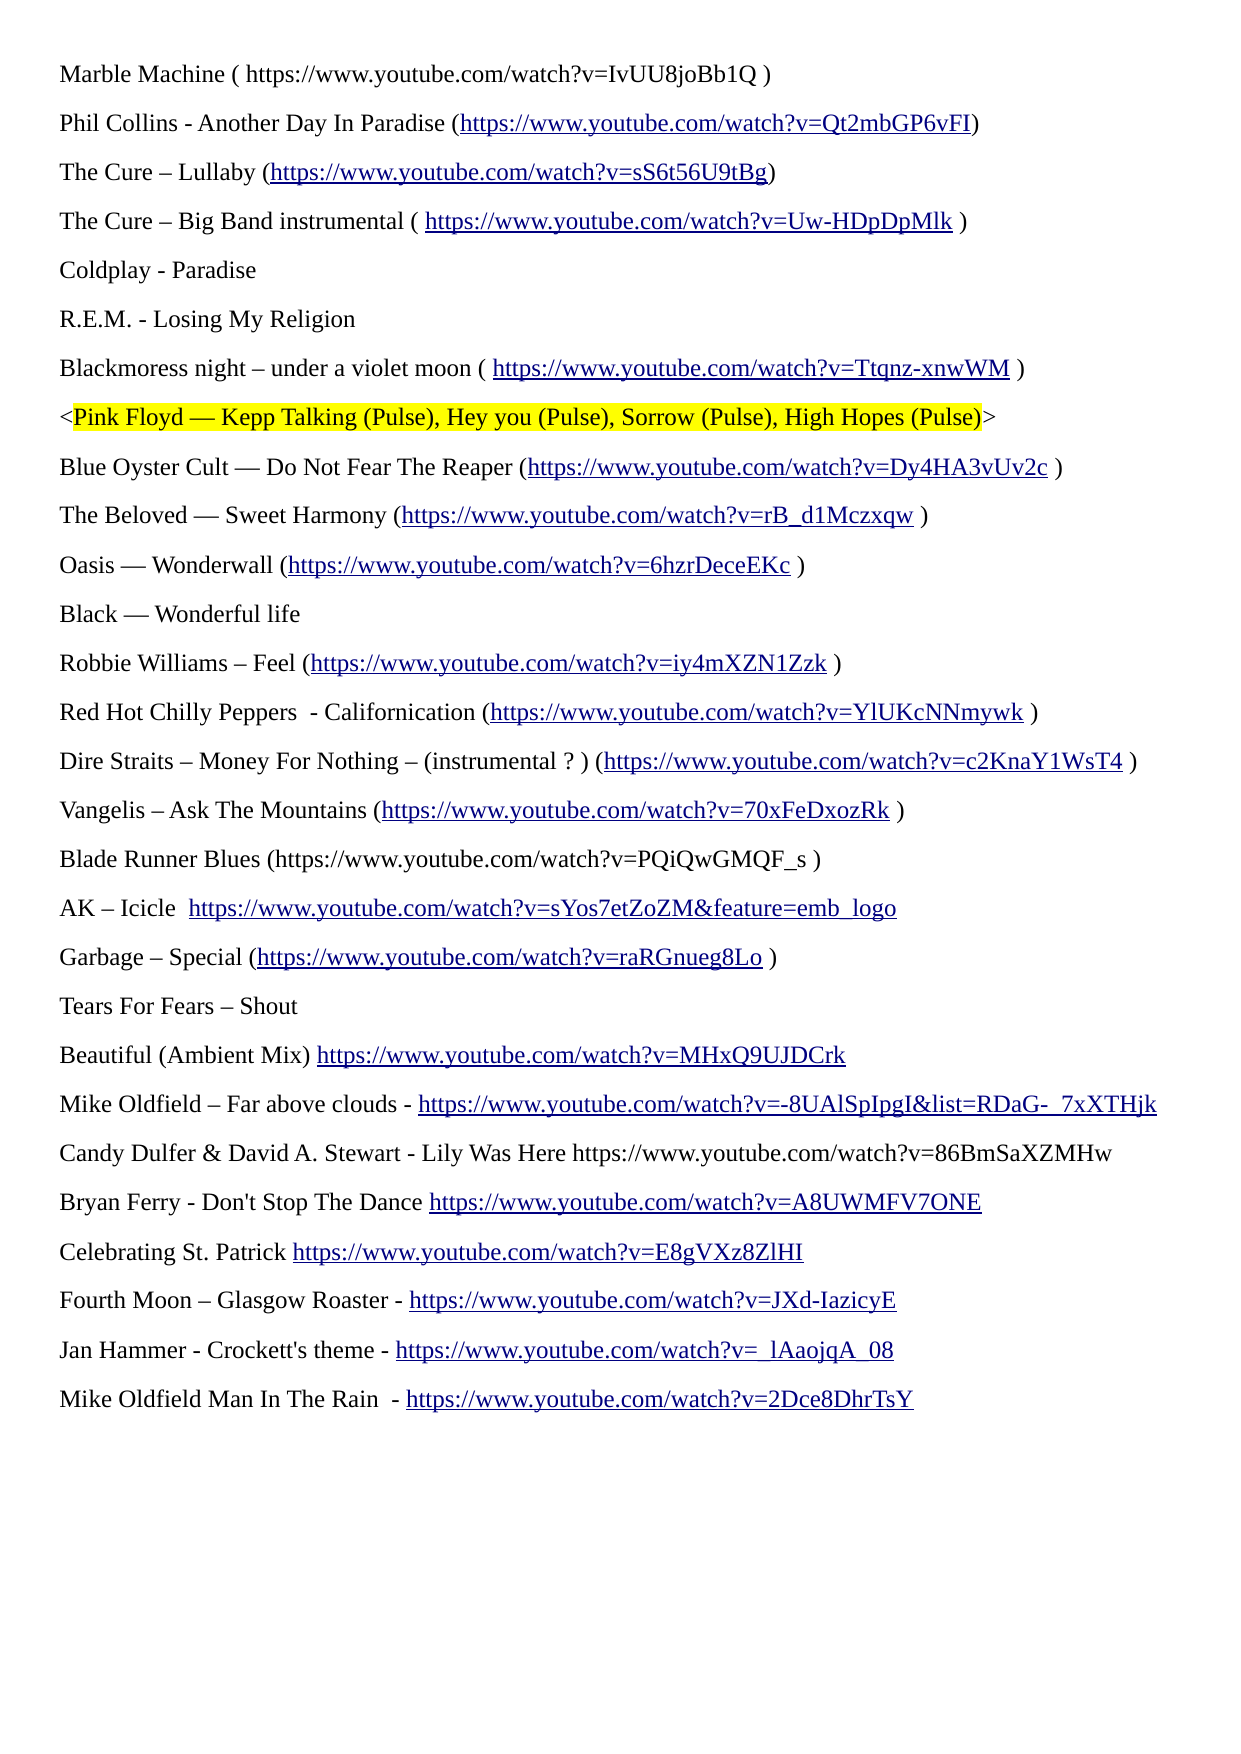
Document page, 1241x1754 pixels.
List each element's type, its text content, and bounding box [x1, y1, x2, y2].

text Celebrating St. Patrick https://www.youtube.com/watch?v=E8gVXz8ZlHI [59, 1237, 1181, 1265]
text The Cure – Big Band instrumental ( https://www.youtube.com/watch?v=Uw-HDpDpMlk ) [59, 206, 1181, 235]
text Mike Oldfield – Far above clouds - https://www.youtube.com/watch?v=-8UAlSpIpgI&list=RDaG-_7xXTHjk [59, 1089, 1181, 1118]
text Bryan Ferry - Don't Stop The Dance https://www.youtube.com/watch?v=A8UWMFV7ONE [59, 1187, 1181, 1216]
text Oasis — Wonderwall (https://www.youtube.com/watch?v=6hzrDeceEKc ) [59, 550, 1181, 578]
text Blue Oyster Cult — Do Not Fear The Reaper (https://www.youtube.com/watch?v=Dy4HA3vUv2c ) [59, 452, 1181, 480]
text <Pink Floyd — Kepp Talking (Pulse), Hey you (Pulse), Sorrow (Pulse), High Hopes (Pulse)> [59, 402, 1181, 431]
text Dire Straits – Money For Nothing – (instrumental ? ) (https://www.youtube.com/watch?v=c2KnaY1WsT4 ) [59, 746, 1181, 775]
text R.E.M. - Losing My Religion [59, 304, 1181, 333]
text Blade Runner Blues (https://www.youtube.com/watch?v=PQiQwGMQF_s ) [59, 844, 1181, 873]
text Coldplay - Paradise [59, 255, 1181, 284]
text Candy Dulfer & David A. Stewart - Lily Was Here https://www.youtube.com/watch?v=86BmSaXZMHw [59, 1138, 1181, 1167]
text Robbie Williams – Feel (https://www.youtube.com/watch?v=iy4mXZN1Zzk ) [59, 648, 1181, 677]
text Marble Machine ( https://www.youtube.com/watch?v=IvUU8joBb1Q ) [59, 59, 1181, 88]
text AK – Icicle https://www.youtube.com/watch?v=sYos7etZoZM&feature=emb_logo [59, 893, 1181, 922]
text The Beloved — Sweet Harmony (https://www.youtube.com/watch?v=rB_d1Mczxqw ) [59, 501, 1181, 529]
text Jan Hammer - Crockett's theme - https://www.youtube.com/watch?v=_lAaojqA_08 [59, 1335, 1181, 1363]
text Phil Collins - Another Day In Paradise (https://www.youtube.com/watch?v=Qt2mbGP6vFI) [59, 108, 1181, 137]
text Black — Wonderful life [59, 599, 1181, 627]
text Red Hot Chilly Peppers - Californication (https://www.youtube.com/watch?v=YlUKcNNmywk ) [59, 697, 1181, 726]
text Beautiful (Ambient Mix) https://www.youtube.com/watch?v=MHxQ9UJDCrk [59, 1040, 1181, 1069]
text Fourth Moon – Glasgow Roaster - https://www.youtube.com/watch?v=JXd-IazicyE [59, 1286, 1181, 1314]
text Garbage – Special (https://www.youtube.com/watch?v=raRGnueg8Lo ) [59, 942, 1181, 971]
text Vangelis – Ask The Mountains (https://www.youtube.com/watch?v=70xFeDxozRk ) [59, 795, 1181, 824]
text Tears For Fears – Shout [59, 991, 1181, 1020]
text Blackmoress night – under a violet moon ( https://www.youtube.com/watch?v=Ttqnz-xnwWM ) [59, 353, 1181, 382]
text The Cure – Lullaby (https://www.youtube.com/watch?v=sS6t56U9tBg) [59, 157, 1181, 186]
text Mike Oldfield Man In The Rain - https://www.youtube.com/watch?v=2Dce8DhrTsY [59, 1384, 1181, 1412]
